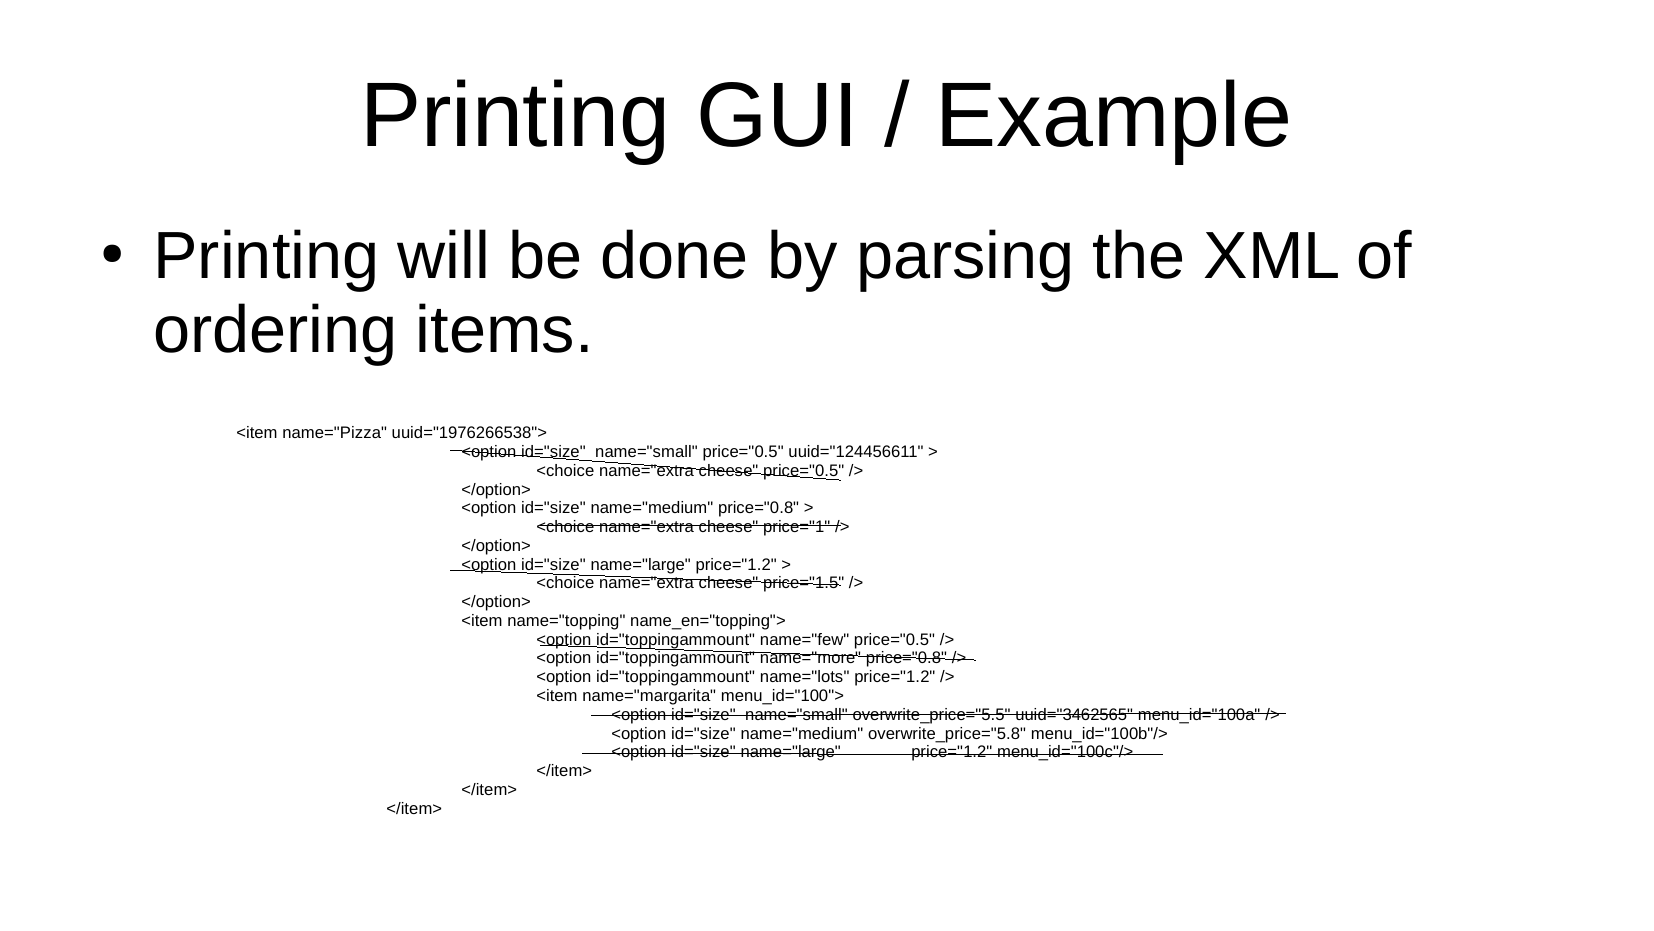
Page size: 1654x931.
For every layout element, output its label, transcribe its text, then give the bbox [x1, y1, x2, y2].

title Printing GUI / Example [82, 37, 1571, 193]
text_box <item name="Pizza" uuid="1976266538"> <option id="size" name="small" price="0.5" uuid="124456611" > <choice name="extra cheese" price="0.5" /> </option> <option id="size" name="medium" price="0.8" > <choice name="extra cheese" price="1" /> </option> <option id="size" name="large" price="1.2" > <choice name="extra cheese" price="1.5" /> </option> <item name="topping" name_en="topping"> <option id="toppingammount" name="few" price="0.5" /> <option id="toppingammount" name="more" price="0.8" /> <option id="toppingammount" name="lots" price="1.2" /> <item name="margarita" menu_id="100"> <option id="size" name="small" overwrite_price="5.5" uuid="3462565" menu_id="100a" /> <option id="size" name="medium" overwrite_price="5.8" menu_id="100b"/> <option id="size" name="large" price="1.2" menu_id="100c"/> </item> </item> </item> [221, 415, 1654, 931]
list Printing will be done by parsing the XML of ordering items. [82, 217, 1571, 758]
